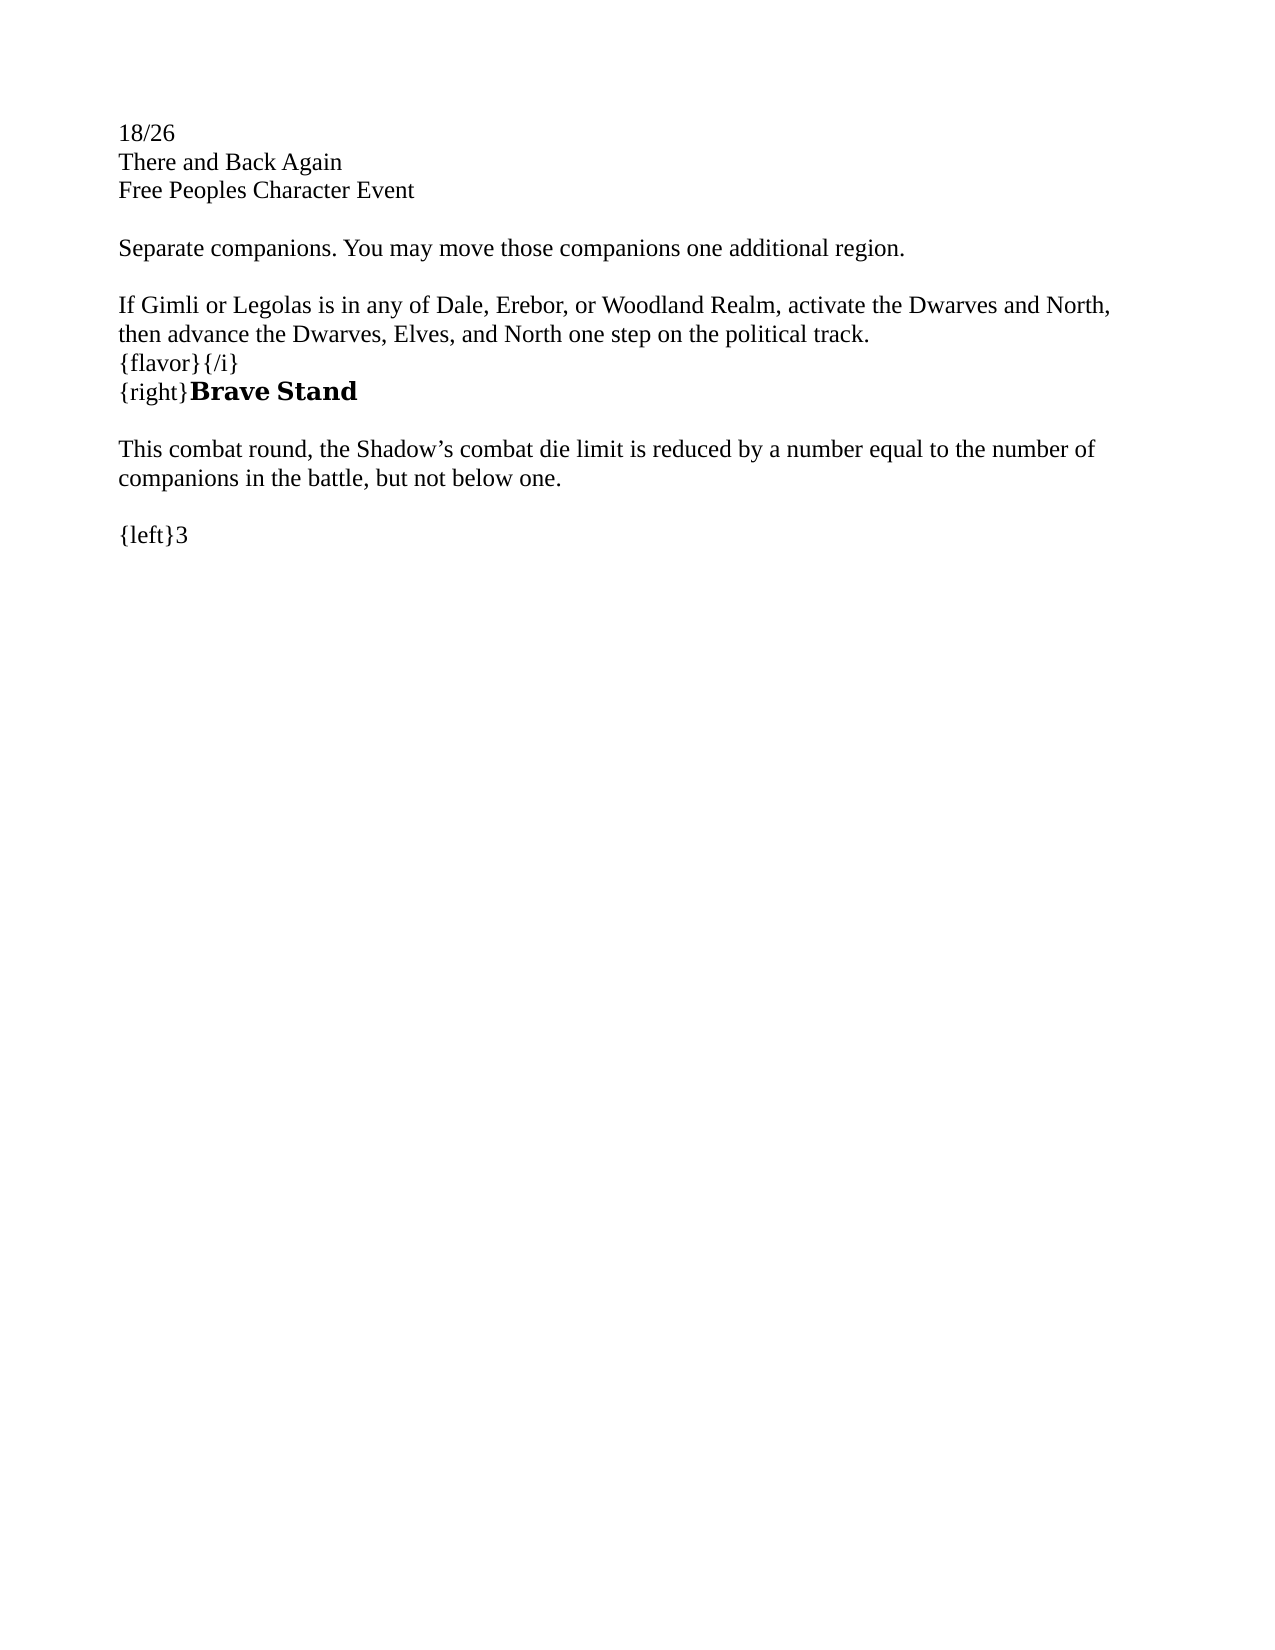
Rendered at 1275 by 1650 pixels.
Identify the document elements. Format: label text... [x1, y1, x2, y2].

text {right}𝐁𝐫𝐚𝐯𝐞 𝐒𝐭𝐚𝐧𝐝 [118, 377, 1157, 406]
text {flavor}{/i} [118, 348, 1157, 377]
text This combat round, the Shadow’s combat die limit is reduced by a number equal to the number of companions in the battle, but not below one. [118, 434, 1157, 492]
text Free Peoples Character Event [118, 176, 1157, 204]
text There and Back Again [118, 147, 1157, 176]
text 18/26 [118, 118, 1157, 147]
text Separate companions. You may move those companions one additional region. [118, 233, 1157, 262]
text {left}3 [118, 521, 1157, 549]
text If Gimli or Legolas is in any of Dale, Erebor, or Woodland Realm, activate the Dwarves and North, then advance the Dwarves, Elves, and North one step on the political track. [118, 291, 1157, 348]
